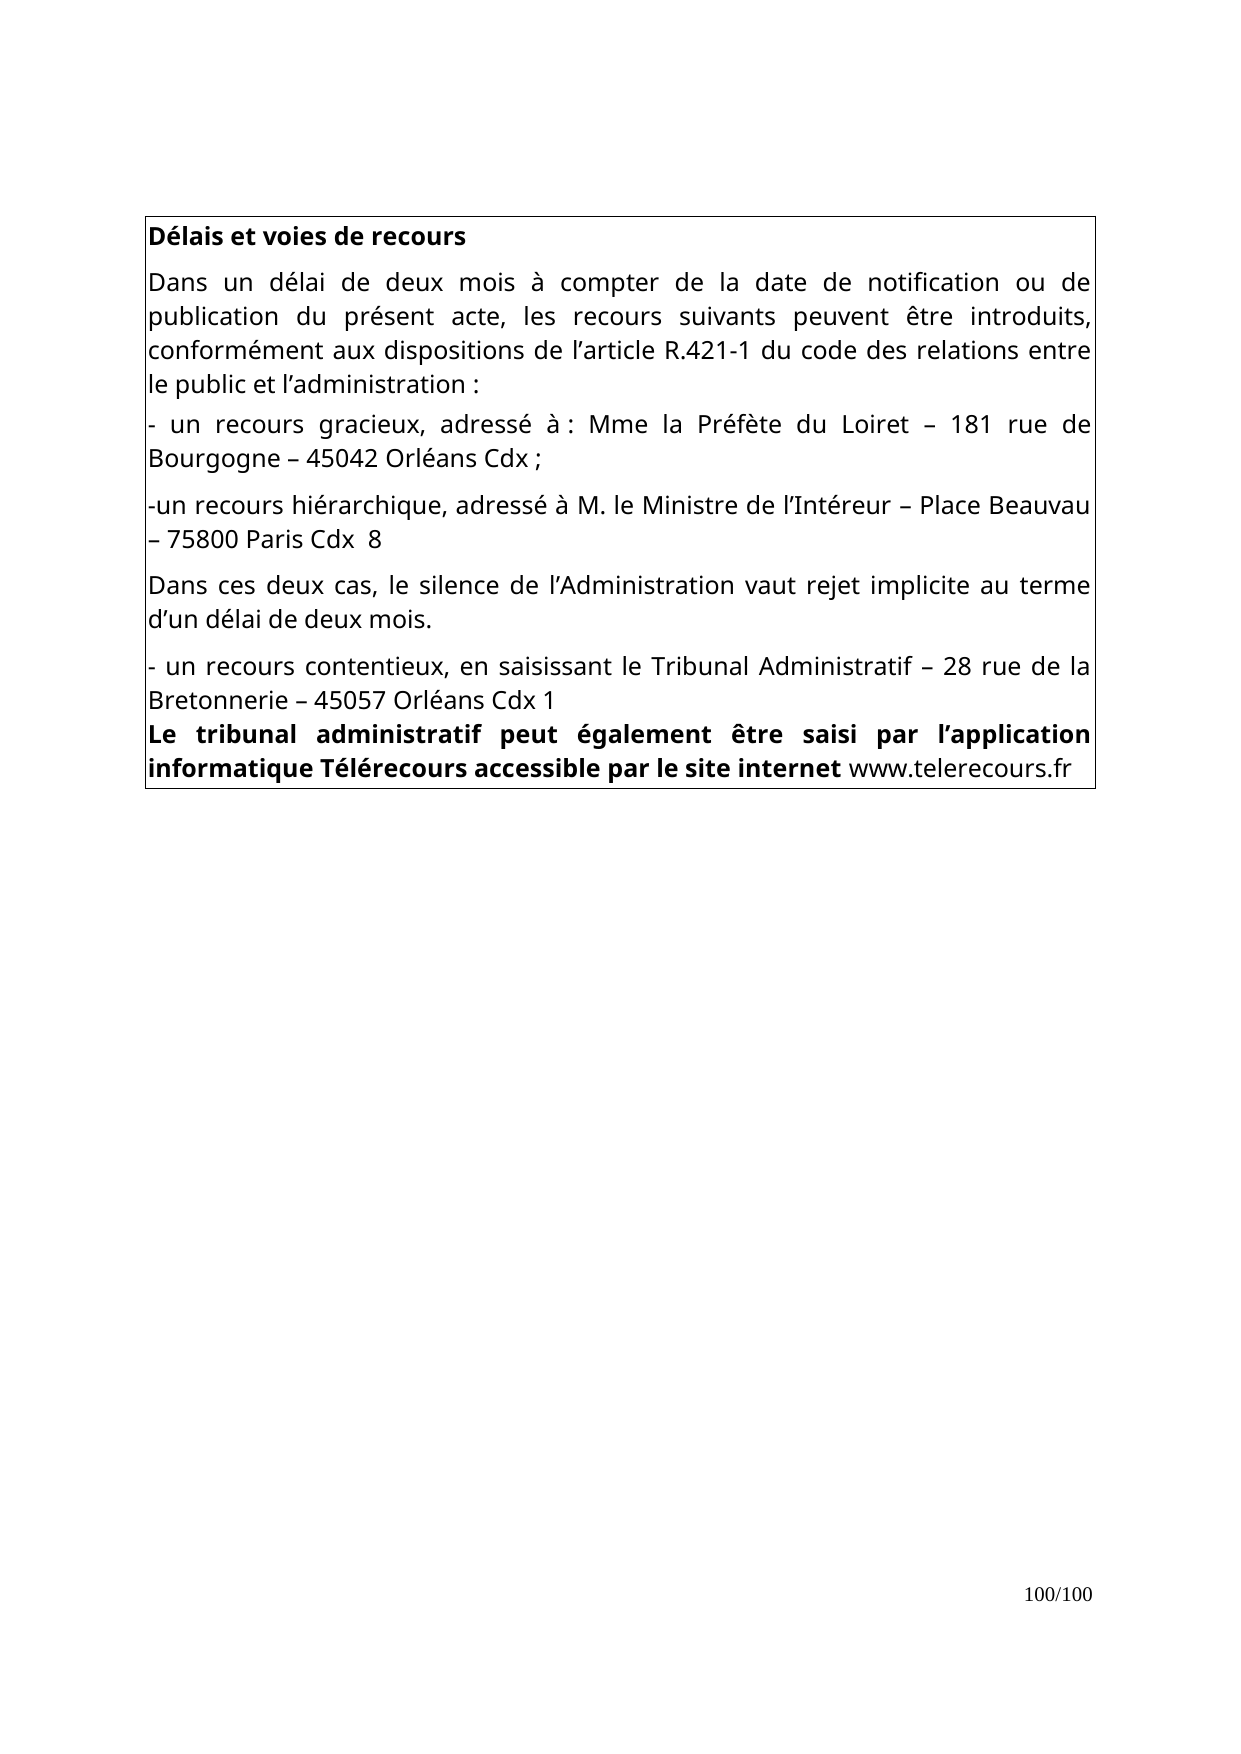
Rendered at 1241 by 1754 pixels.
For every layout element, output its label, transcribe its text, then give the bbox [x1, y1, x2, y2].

text -un recours hiérarchique, adressé à M. le Ministre de l’Intéreur – Place Beauvau – 75800 Paris Cdx 8 [146, 485, 1095, 556]
text Dans un délai de deux mois à compter de la date de notification ou de publication du présent acte, les recours suivants peuvent être introduits, conformément aux dispositions de l’article R.421-1 du code des relations entre le public et l’administration : [146, 262, 1095, 401]
text Dans ces deux cas, le silence de l’Administration vaut rejet implicite au terme d’un délai de deux mois. [146, 565, 1095, 636]
text Le tribunal administratif peut également être saisi par l’application informatique Télérecours accessible par le site internet www.telerecours.fr [146, 714, 1095, 788]
text - un recours gracieux, adressé à : Mme la Préfète du Loiret – 181 rue de Bourgogne – 45042 Orléans Cdx ; [146, 404, 1095, 475]
text - un recours contentieux, en saisissant le Tribunal Administratif – 28 rue de la Bretonnerie – 45057 Orléans Cdx 1 [146, 646, 1095, 714]
text Délais et voies de recours [146, 217, 1095, 253]
